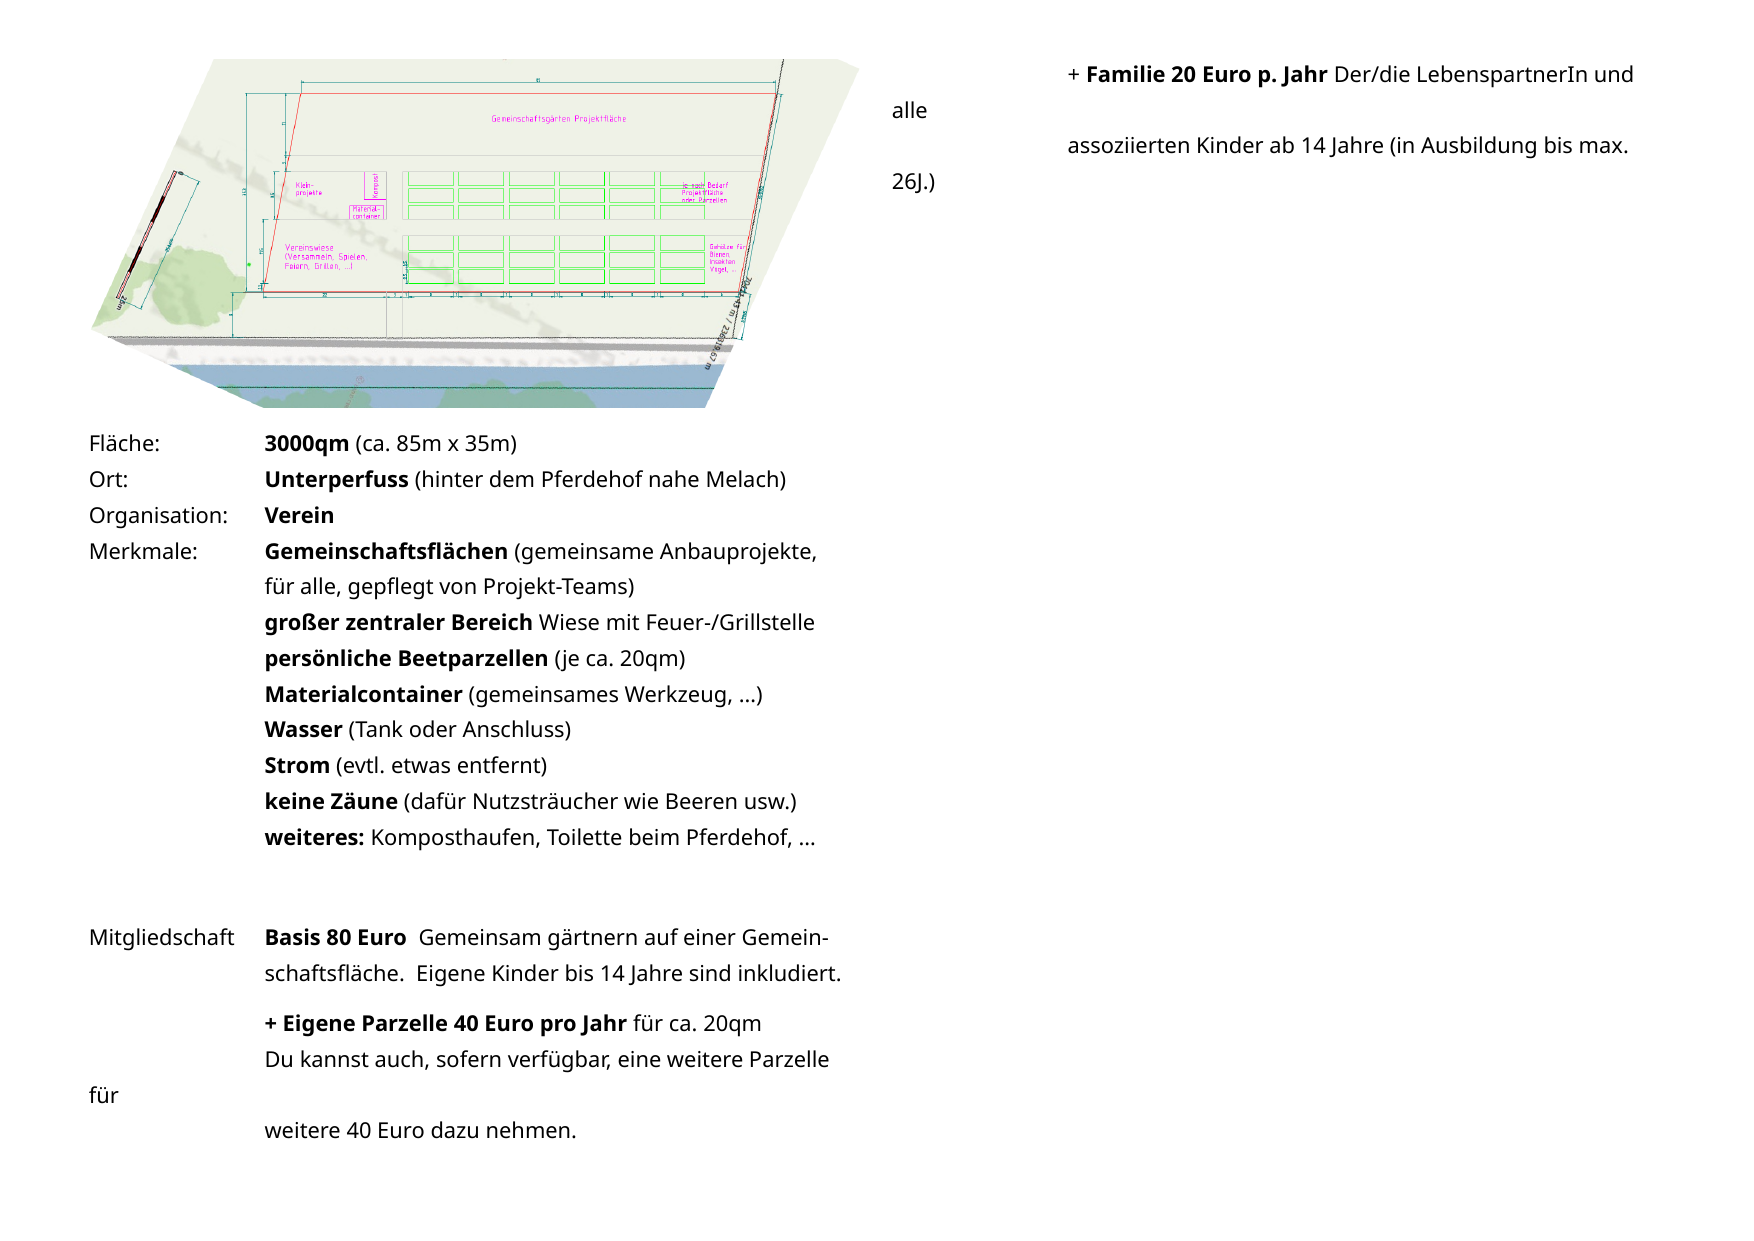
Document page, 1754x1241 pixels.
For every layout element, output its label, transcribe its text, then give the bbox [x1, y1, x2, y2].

text + Familie 20 Euro p. Jahr Der/die LebenspartnerIn und alle assoziierten Kinder ab 14 Jahre (in Ausbildung bis max. 26J.) [892, 59, 1665, 196]
text + Eigene Parzelle 40 Euro pro Jahr für ca. 20qm Du kannst auch, sofern verfügbar, eine weitere Parzelle für weitere 40 Euro dazu nehmen. [88, 1008, 862, 1145]
picture [88, 59, 863, 408]
text Mitgliedschaft Basis 80 Euro Gemeinsam gärtnern auf einer Gemein- schafts­fläche. Eigene Kinder bis 14 Jahre sind inkludiert. [88, 922, 862, 988]
text Fläche: 3000qm (ca. 85m x 35m) Ort: Unterperfuss (hinter dem Pferdehof nahe Melach) Organisation: Verein Merkmale: Gemeinschaftsflächen (gemeinsame Anbauprojekte, für alle, gepflegt von Projekt-Teams) großer zentraler Bereich Wiese mit Feuer-/Grillstelle persönliche Beetparzellen (je ca. 20qm) Materialcontainer (gemeinsames Werkzeug, …) Wasser (Tank oder Anschluss) Strom (evtl. etwas entfernt) keine Zäune (dafür Nutzsträucher wie Beeren usw.) weiteres: Komposthaufen, Toilette beim Pferdehof, … [88, 428, 862, 851]
